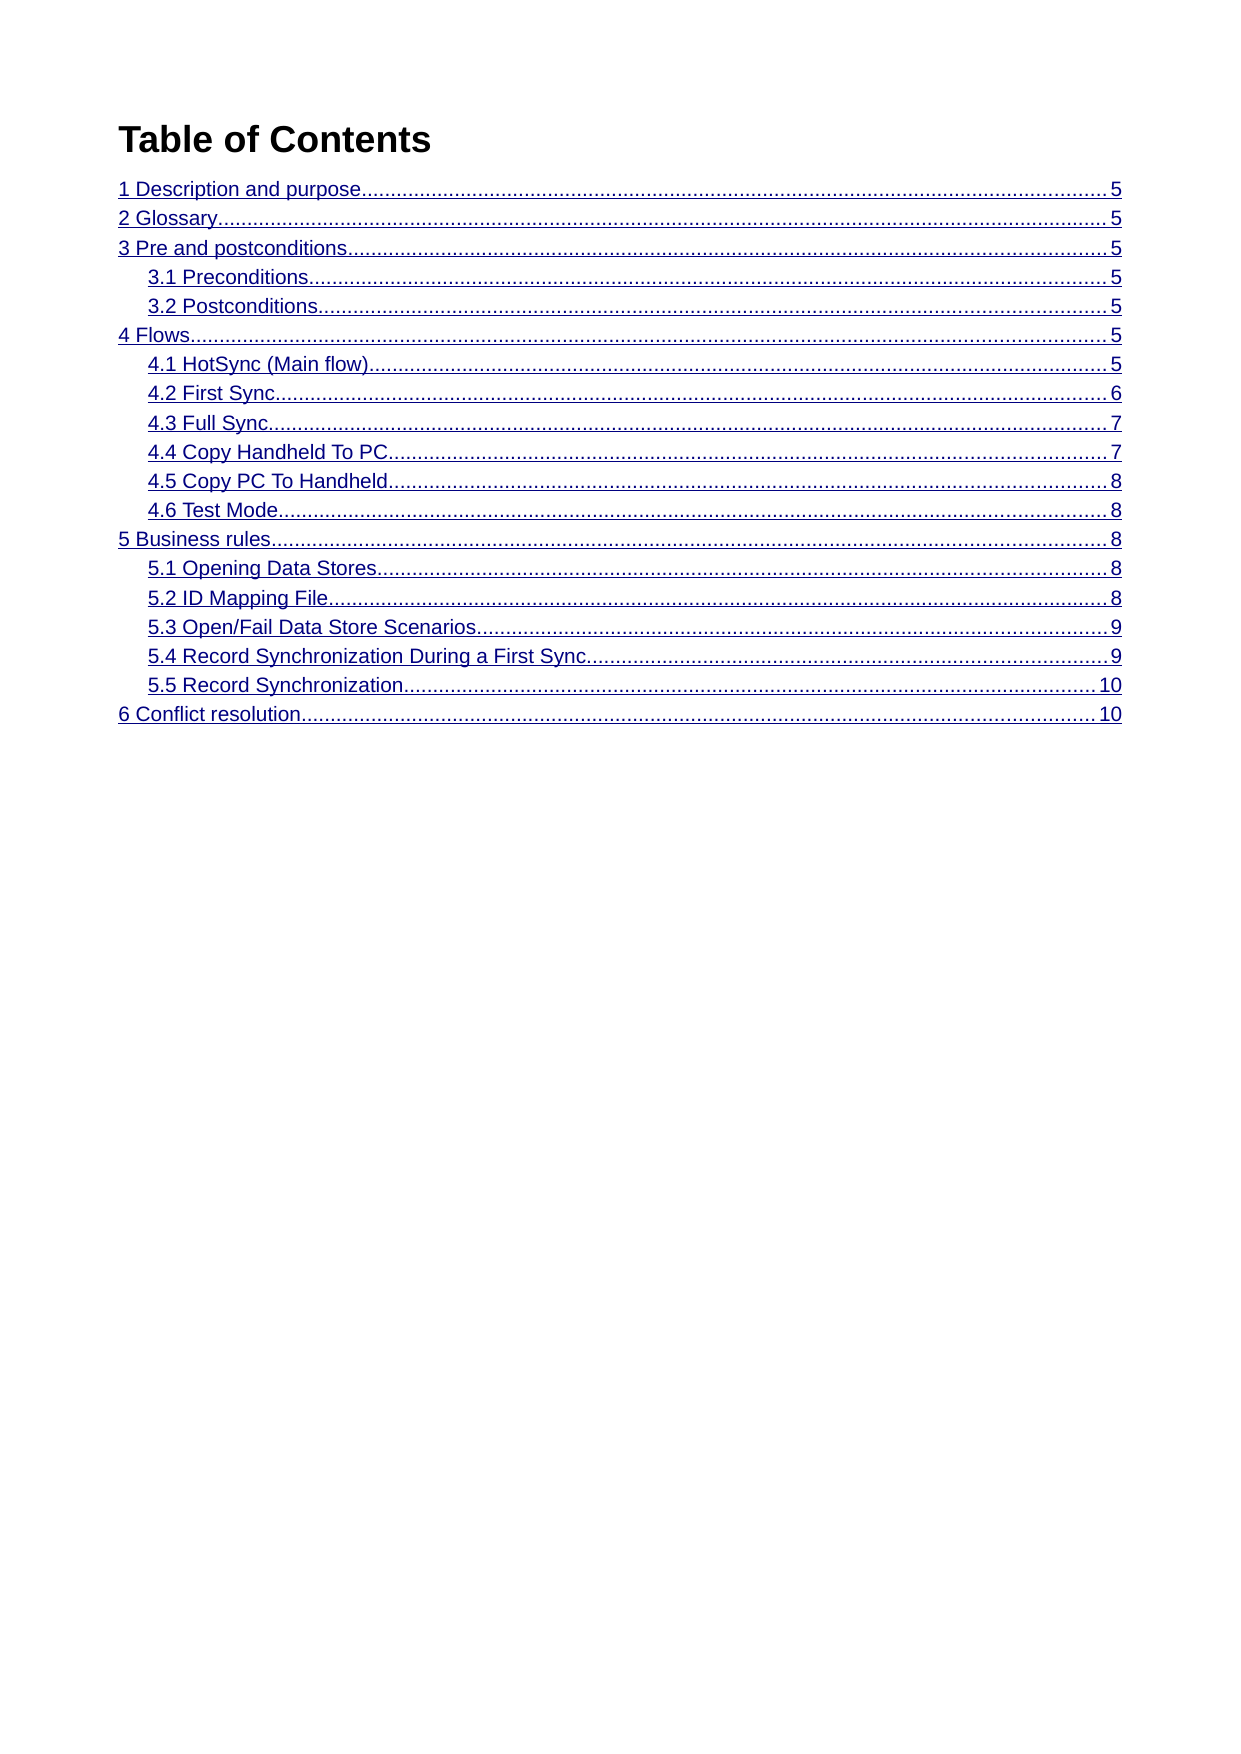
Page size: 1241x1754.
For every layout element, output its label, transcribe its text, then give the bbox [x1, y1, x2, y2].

text 5.1 Opening Data Stores 8 [148, 557, 1122, 577]
text 4.3 Full Sync 7 [148, 411, 1122, 431]
text 4.4 Copy Handheld To PC 7 [148, 440, 1122, 461]
title Table of Contents [118, 118, 1122, 160]
text 1 Description and purpose 5 [118, 178, 1122, 198]
text 5.4 Record Synchronization During a First Sync. 9 [148, 644, 1122, 665]
text 3.1 Preconditions 5 [148, 265, 1122, 286]
text 6 Conflict resolution 10 [118, 703, 1122, 723]
text 5.5 Record Synchronization 10 [148, 673, 1122, 694]
text 4.6 Test Mode 8 [148, 498, 1122, 519]
text 3.2 Postconditions 5 [148, 294, 1122, 315]
text 4.1 HotSync (Main flow) 5 [148, 353, 1122, 373]
text 5.3 Open/Fail Data Store Scenarios 9 [148, 615, 1122, 636]
text 2 Glossary 5 [118, 207, 1122, 227]
text 3 Pre and postconditions 5 [118, 236, 1122, 256]
text 5.2 ID Mapping File 8 [148, 586, 1122, 606]
text 5 Business rules 8 [118, 528, 1122, 548]
text 4 Flows 5 [118, 323, 1122, 344]
text 4.5 Copy PC To Handheld 8 [148, 469, 1122, 490]
text 4.2 First Sync 6 [148, 382, 1122, 402]
